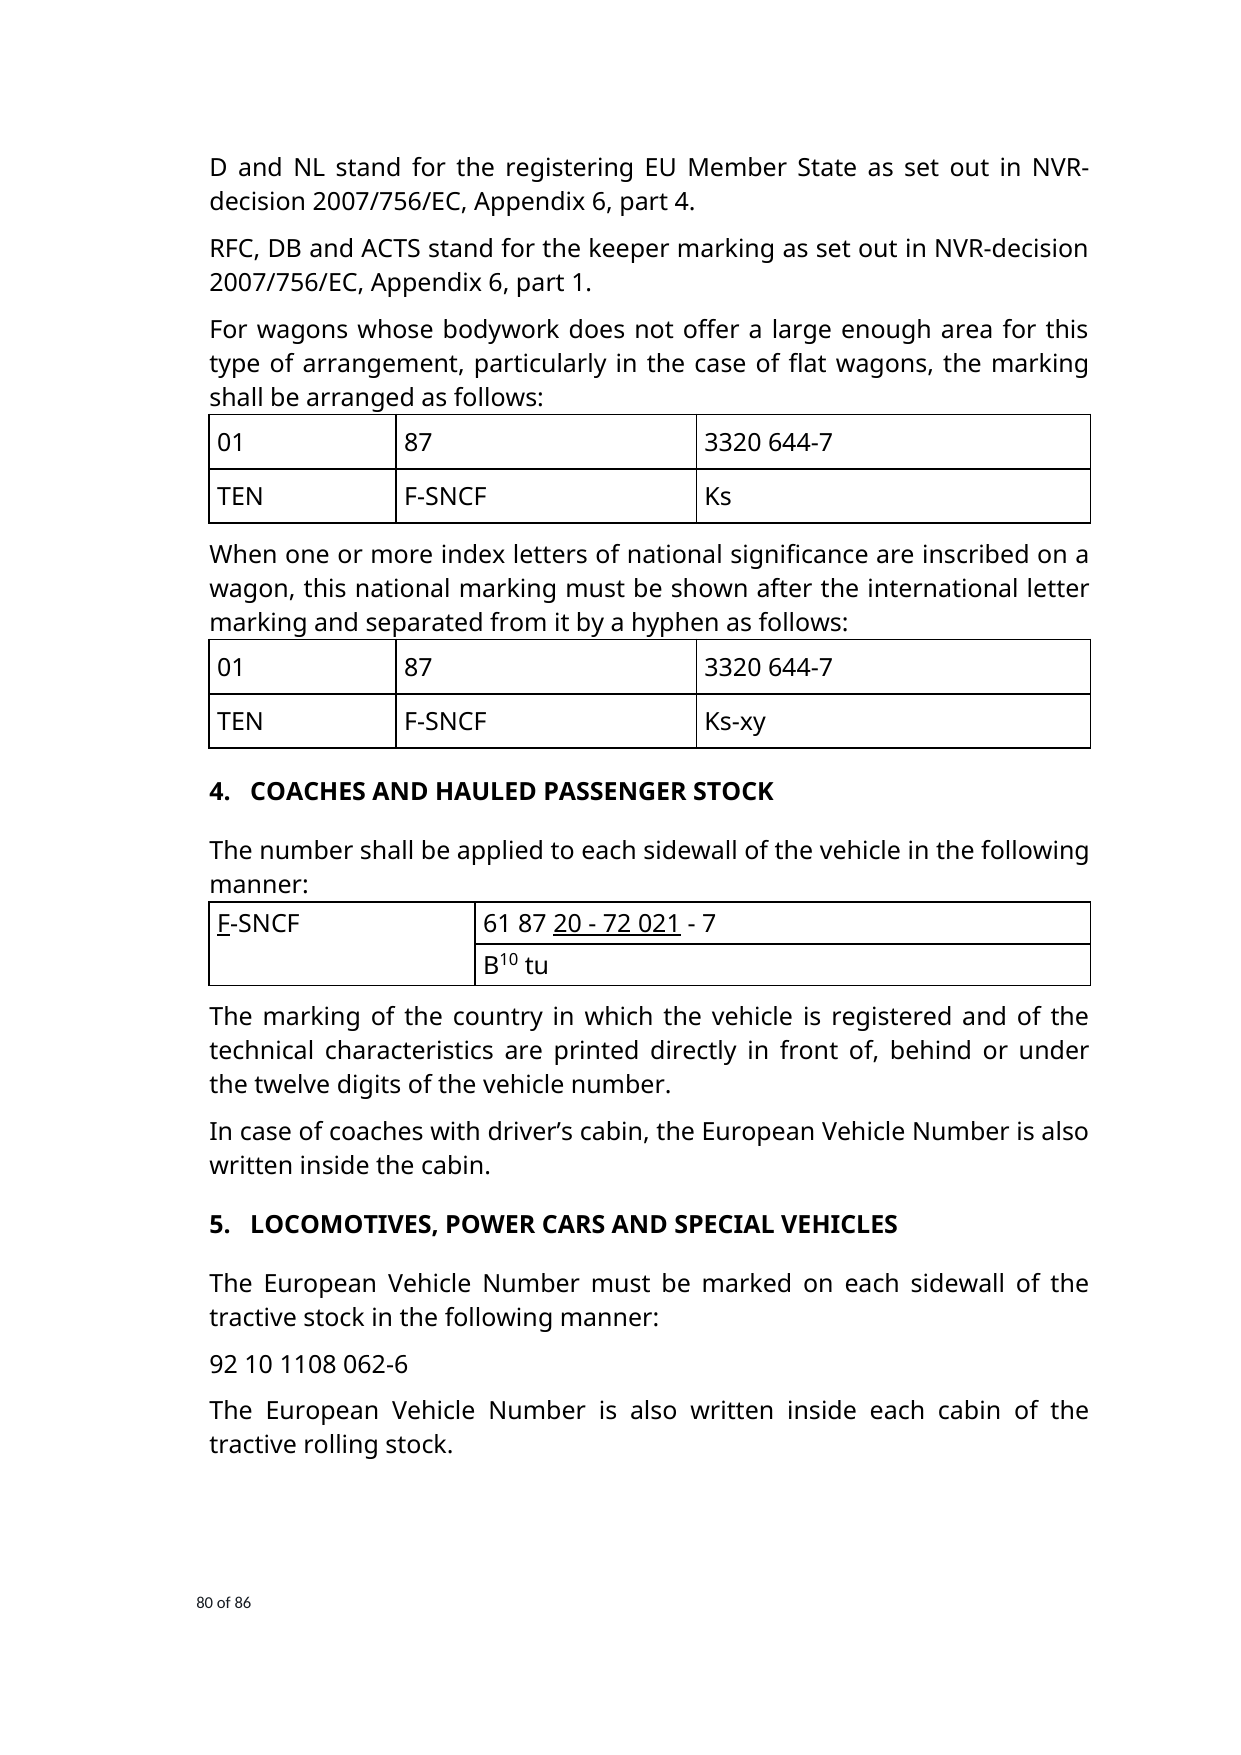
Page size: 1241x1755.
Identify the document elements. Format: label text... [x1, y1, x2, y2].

table_header 87 [397, 640, 696, 693]
table_cell Ks [697, 470, 1090, 522]
table_cell B10 tu [476, 945, 1090, 985]
table_header 01 [210, 415, 395, 468]
text The European Vehicle Number must be marked on each sidewall of the tractive stock in the following manner: [209, 1266, 1090, 1334]
text For wagons whose bodywork does not offer a large enough area for this type of arrangement, particularly in the case of flat wagons, the marking shall be arranged as follows: [209, 311, 1090, 413]
text 4. COACHES AND HAULED PASSENGER STOCK [209, 774, 1090, 808]
table_header 3320 644-7 [697, 640, 1090, 693]
table_cell F-SNCF [397, 695, 696, 747]
table_header 01 [210, 640, 395, 693]
text The European Vehicle Number is also written inside each cabin of the tractive rolling stock. [209, 1393, 1090, 1461]
table_cell TEN [210, 695, 395, 747]
table_header F-SNCF [210, 903, 474, 985]
table_header 87 [397, 415, 696, 468]
text 92 10 1108 062-6 [209, 1346, 1090, 1380]
table_cell Ks-xy [697, 695, 1090, 747]
text When one or more index letters of national significance are inscribed on a wagon, this national marking must be shown after the international letter marking and separated from it by a hyphen as follows: [209, 536, 1090, 638]
text RFC, DB and ACTS stand for the keeper marking as set out in NVR-decision 2007/756/EC, Appendix 6, part 1. [209, 231, 1090, 299]
table_header 3320 644-7 [697, 415, 1090, 468]
table_cell F-SNCF [397, 470, 696, 522]
text The marking of the country in which the vehicle is registered and of the technical characteristics are printed directly in front of, behind or under the twelve digits of the vehicle number. [209, 999, 1090, 1101]
text D and NL stand for the registering EU Member State as set out in NVR-decision 2007/756/EC, Appendix 6, part 4. [209, 150, 1090, 218]
text 5. LOCOMOTIVES, POWER CARS AND SPECIAL VEHICLES [209, 1207, 1090, 1241]
text The number shall be applied to each sidewall of the vehicle in the following manner: [209, 833, 1090, 901]
text In case of coaches with driver’s cabin, the European Vehicle Number is also written inside the cabin. [209, 1113, 1090, 1182]
table_header 61 87 20 - 72 021 - 7 [476, 903, 1090, 943]
table_cell TEN [210, 470, 395, 522]
